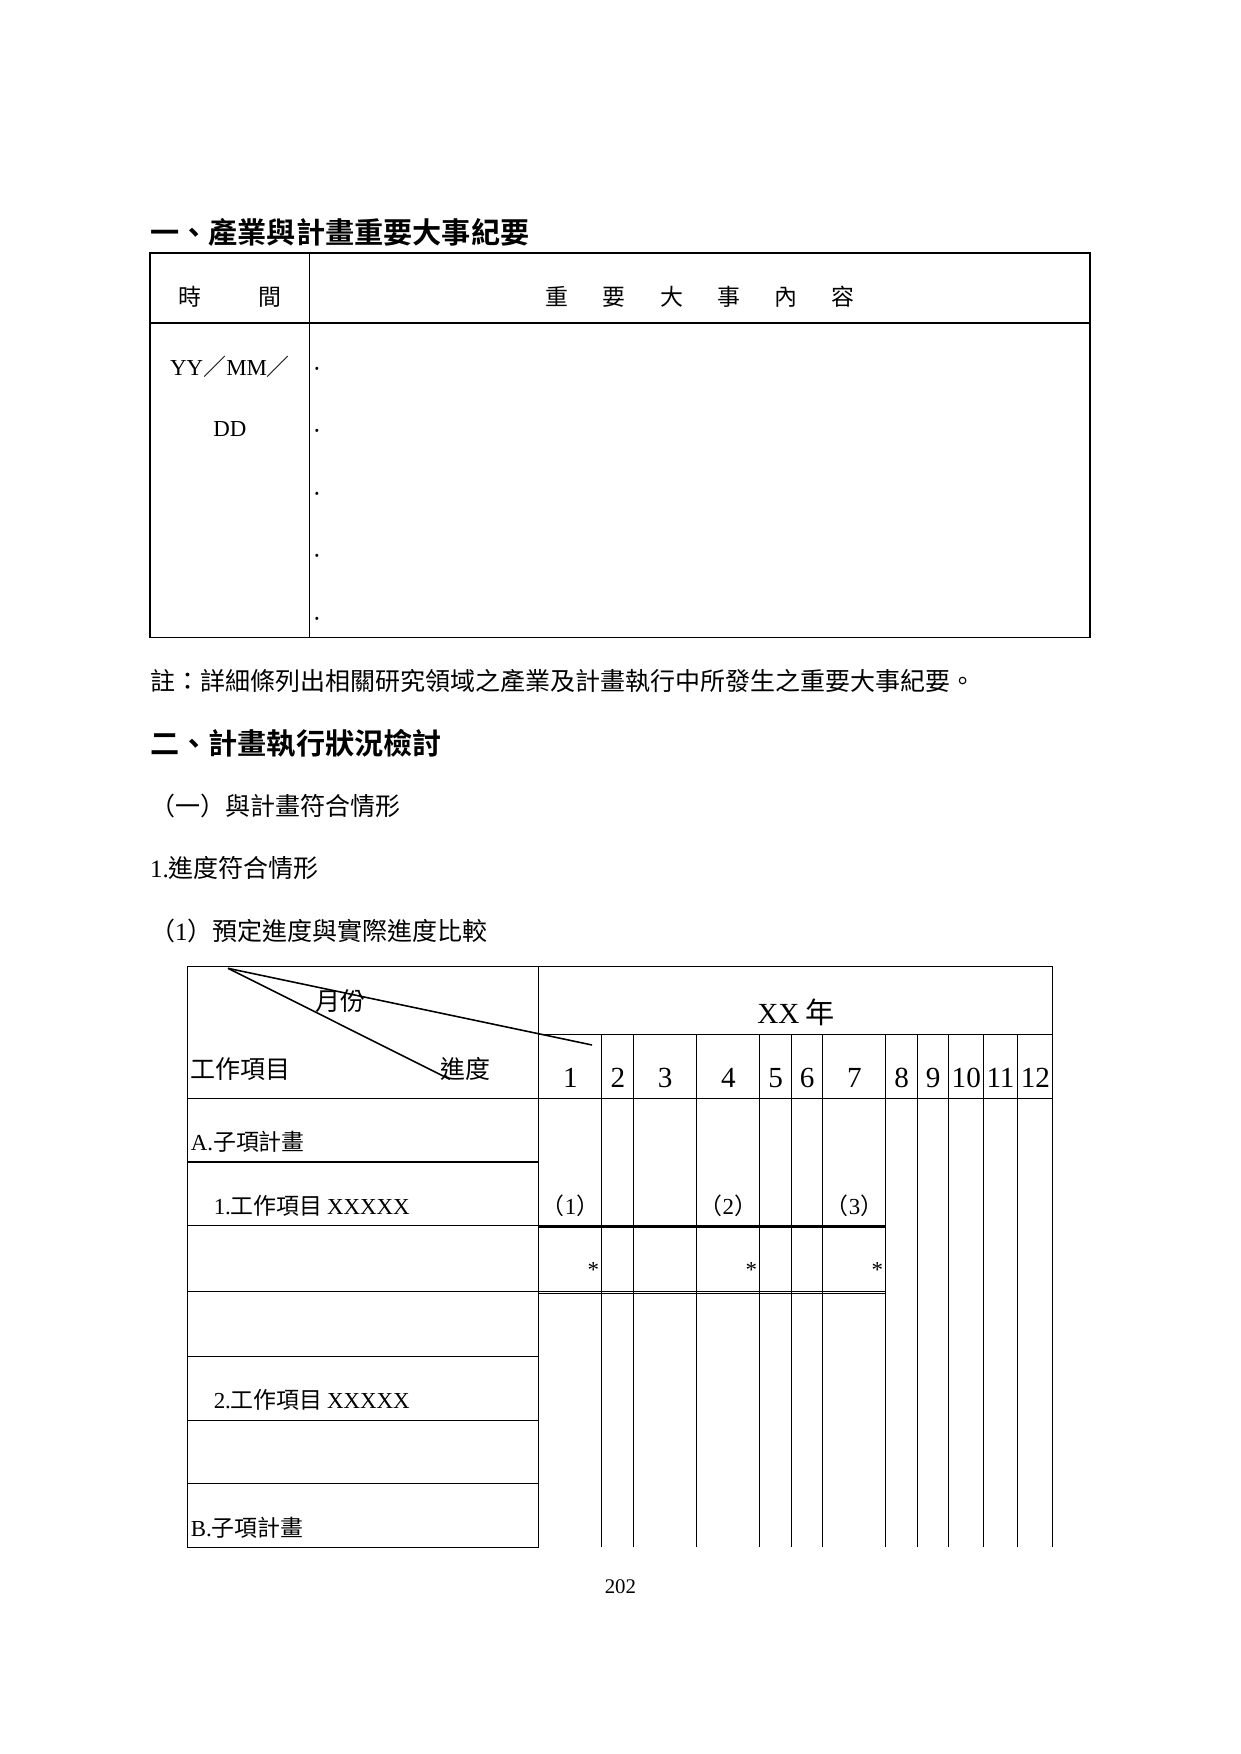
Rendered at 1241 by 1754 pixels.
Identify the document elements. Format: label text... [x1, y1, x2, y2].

table_cell 11 [984, 1035, 1017, 1098]
table_cell 9 [918, 1035, 948, 1098]
table_cell [1018, 1420, 1052, 1483]
table_cell [949, 1356, 983, 1420]
table_cell （2） [697, 1161, 759, 1225]
table_cell [984, 1161, 1017, 1225]
table_cell [539, 1483, 601, 1547]
table_cell [602, 1161, 633, 1225]
table_cell [539, 1099, 601, 1161]
table_cell [984, 1225, 1017, 1291]
table_cell [697, 1420, 759, 1483]
table_cell [151, 574, 309, 636]
table_cell [539, 1294, 601, 1356]
table_cell [918, 1161, 948, 1225]
table_cell [188, 1226, 538, 1291]
table_cell [697, 1483, 759, 1547]
table_cell [918, 1420, 948, 1483]
table_cell [918, 1356, 948, 1420]
table_cell 2 [602, 1035, 633, 1098]
table_cell [918, 1291, 948, 1356]
table_cell [949, 1483, 983, 1547]
table_cell [634, 1483, 696, 1547]
table_cell B.子項計畫 [188, 1484, 538, 1547]
table_cell [823, 1294, 885, 1356]
table_header 月份 [188, 967, 355, 1034]
table_cell [823, 1483, 885, 1547]
table_cell [1018, 1291, 1052, 1356]
table_cell [984, 1420, 1017, 1483]
table_header 月份 [322, 992, 334, 996]
table_cell 10 [949, 1035, 983, 1098]
table_cell [886, 1420, 917, 1483]
table_cell 1 [539, 1035, 601, 1098]
table_cell [918, 1225, 948, 1291]
table_cell [918, 1099, 948, 1161]
table_cell [792, 1483, 822, 1547]
table_cell [151, 511, 309, 574]
text （1）預定進度與實際進度比較 [150, 888, 1090, 950]
table_cell [602, 1356, 633, 1420]
table_cell ‧ [310, 511, 1089, 574]
table_cell [792, 1161, 822, 1225]
table_header 重 要 大 事 內 容 [310, 254, 1089, 322]
table_cell [886, 1099, 917, 1161]
text （一）與計畫符合情形 [150, 763, 1090, 825]
table_cell 8 [886, 1035, 917, 1098]
table_cell * [539, 1228, 601, 1291]
table_cell [634, 1099, 696, 1161]
table_cell 1.工作項目XXXXX [188, 1163, 538, 1225]
table_cell [823, 1099, 885, 1161]
table_cell [984, 1356, 1017, 1420]
table_cell [634, 1420, 696, 1483]
table_cell [1018, 1225, 1052, 1291]
table_cell [602, 1099, 633, 1161]
table_cell 4 [697, 1035, 759, 1098]
table_cell [918, 1483, 948, 1547]
table_cell [949, 1225, 983, 1291]
table_cell [949, 1420, 983, 1483]
table_cell [984, 1291, 1017, 1356]
table_cell [634, 1356, 696, 1420]
table_cell [634, 1294, 696, 1356]
table_cell ‧ [310, 574, 1089, 636]
table_cell [886, 1225, 917, 1291]
table_header 月份 [318, 993, 531, 1034]
table_cell ‧ [310, 449, 1089, 511]
table_cell [697, 1099, 759, 1161]
table_cell YY／MM／DD [151, 324, 309, 449]
table_cell 工作項目 進度 [188, 1034, 538, 1098]
table_cell [823, 1420, 885, 1483]
table_cell [792, 1294, 822, 1356]
text 1.進度符合情形 [150, 825, 1090, 888]
table_cell [886, 1291, 917, 1356]
table_cell [602, 1420, 633, 1483]
table_cell [539, 1356, 601, 1420]
table_cell [1018, 1356, 1052, 1420]
table_cell * [823, 1228, 885, 1291]
table_cell [886, 1483, 917, 1547]
table_cell [634, 1161, 696, 1225]
table_cell [188, 1292, 538, 1356]
table_cell [760, 1420, 791, 1483]
table_cell [984, 1483, 1017, 1547]
table_header 月份 [322, 998, 334, 1002]
table_cell [949, 1161, 983, 1225]
table_header 月份 [242, 973, 322, 1010]
table_header 時 間 [151, 254, 309, 322]
text 二、計畫執行狀況檢討 [150, 700, 1090, 763]
text 一、產業與計畫重要大事紀要 [150, 189, 1090, 252]
table_cell [949, 1291, 983, 1356]
table_cell 6 [792, 1035, 822, 1098]
table_cell [1018, 1483, 1052, 1547]
table_cell [886, 1356, 917, 1420]
table_cell [760, 1356, 791, 1420]
table_cell （3） [823, 1161, 885, 1225]
table_cell [697, 1294, 759, 1356]
table_header XX年 [539, 967, 1052, 1034]
table_cell [886, 1161, 917, 1225]
table_cell [602, 1294, 633, 1356]
table_cell [760, 1161, 791, 1225]
table_cell [634, 1228, 696, 1291]
table_cell * [697, 1228, 759, 1291]
table_cell [792, 1420, 822, 1483]
table_cell [760, 1099, 791, 1161]
table_cell 3 [634, 1035, 696, 1098]
table_cell [760, 1228, 791, 1291]
table_cell 12 [1018, 1035, 1052, 1098]
table_cell 2.工作項目XXXXX [188, 1357, 538, 1420]
table_cell [760, 1483, 791, 1547]
table_cell [792, 1228, 822, 1291]
table_cell A.子項計畫 [188, 1099, 538, 1161]
table_cell [602, 1228, 633, 1291]
table_cell ‧ ‧ [310, 324, 1089, 449]
table_cell （1） [539, 1161, 601, 1225]
table_cell [1018, 1099, 1052, 1161]
table_cell [602, 1483, 633, 1547]
table_cell 5 [760, 1035, 791, 1098]
table_cell [823, 1356, 885, 1420]
text 註：詳細條列出相關研究領域之產業及計畫執行中所發生之重要大事紀要。 [150, 638, 1090, 700]
table_header 月份 [231, 967, 538, 1032]
table_cell [697, 1356, 759, 1420]
table_cell [792, 1356, 822, 1420]
table_cell [188, 1421, 538, 1483]
table_cell [1018, 1161, 1052, 1225]
table_cell [949, 1099, 983, 1161]
table_cell [760, 1294, 791, 1356]
table_cell [539, 1420, 601, 1483]
table_cell [984, 1099, 1017, 1161]
table_cell 7 [823, 1035, 885, 1098]
table_cell [792, 1099, 822, 1161]
table_cell [151, 449, 309, 511]
